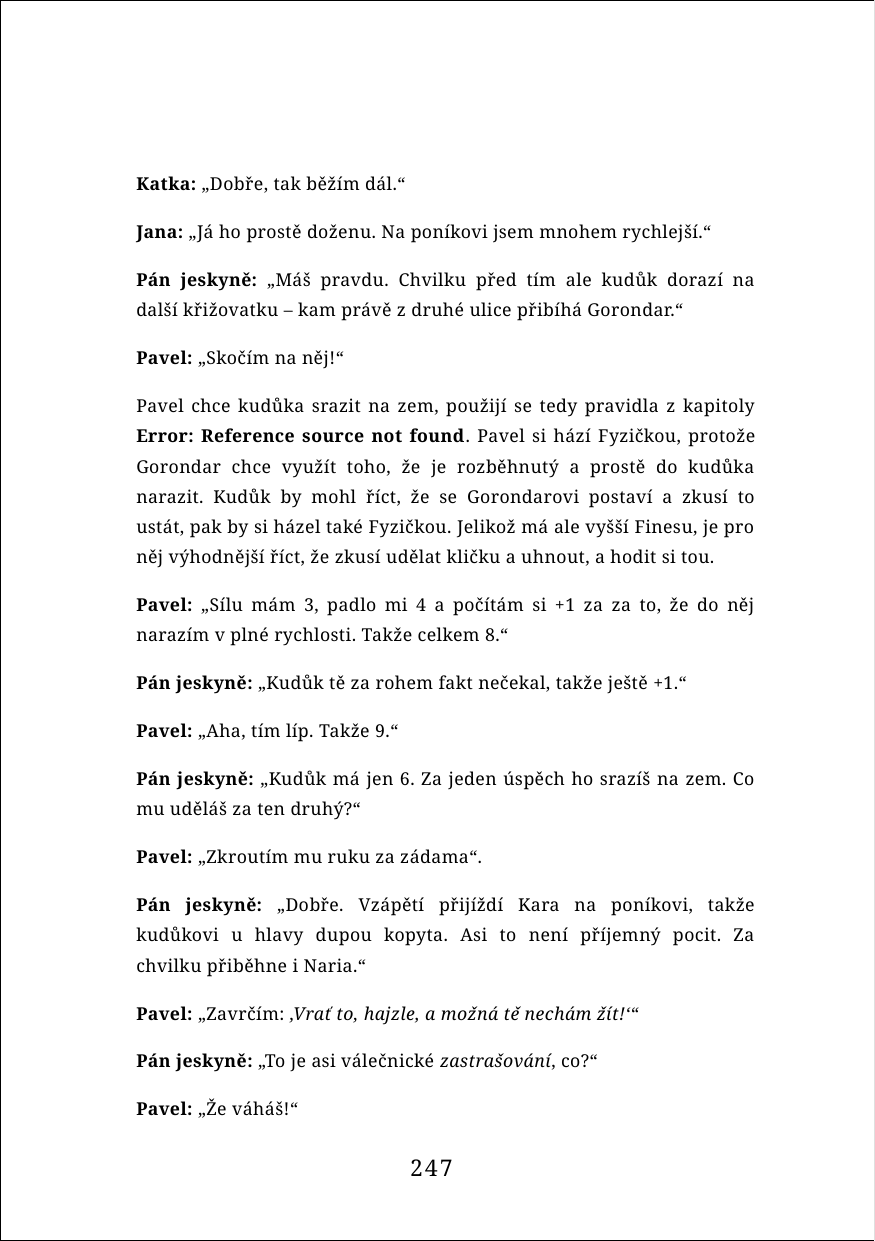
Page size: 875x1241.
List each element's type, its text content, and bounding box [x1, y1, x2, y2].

text Pavel: „Sílu mám 3, padlo mi 4 a počítám si +1 za za to, že do něj narazím v plné rychlosti. Takže celkem 8.“ [136, 593, 756, 647]
text Katka: „Dobře, tak běžím dál.“ [136, 172, 756, 196]
text Pavel: „Aha, tím líp. Takže 9.“ [136, 719, 756, 743]
text Pán jeskyně: „Kudůk tě za rohem fakt nečekal, takže ještě +1.“ [136, 671, 756, 695]
text Pavel: „Zkroutím mu ruku za zádama“. [136, 845, 756, 869]
text Pavel: „Skočím na něj!“ [136, 346, 756, 370]
text Pán jeskyně: „Dobře. Vzápětí přijíždí Kara na poníkovi, takže kudůkovi u hlavy dupou kopyta. Asi to není příjemný pocit. Za chvilku přiběhne i Naria.“ [136, 893, 756, 977]
text Pán jeskyně: „To je asi válečnické zastrašování, co?“ [136, 1049, 756, 1073]
text Pavel: „Že váháš!“ [136, 1097, 756, 1121]
text Pán jeskyně: „Kudůk má jen 6. Za jeden úspěch ho srazíš na zem. Co mu uděláš za ten druhý?“ [136, 767, 756, 821]
text Pán jeskyně: „Máš pravdu. Chvilku před tím ale kudůk dorazí na další křižovatku – kam právě z druhé ulice přibíhá Gorondar.“ [136, 268, 756, 322]
text Jana: „Já ho prostě doženu. Na poníkovi jsem mnohem rychlejší.“ [136, 220, 756, 244]
text Pavel: „Zavrčím: ‚Vrať to, hajzle, a možná tě nechám žít!‘“ [136, 1001, 756, 1025]
text Pavel chce kudůka srazit na zem, použijí se tedy pravidla z kapitoly Error: Reference source not found. Pavel si hází Fyzičkou, protože Gorondar chce využít toho, že je rozběhnutý a prostě do kudůka narazit. Kudůk by mohl říct, že se Gorondarovi postaví a zkusí to ustát, pak by si házel také Fyzičkou. Jelikož má ale vyšší Finesu, je pro něj výhodnější říct, že zkusí udělat kličku a uhnout, a hodit si tou. [136, 394, 756, 569]
